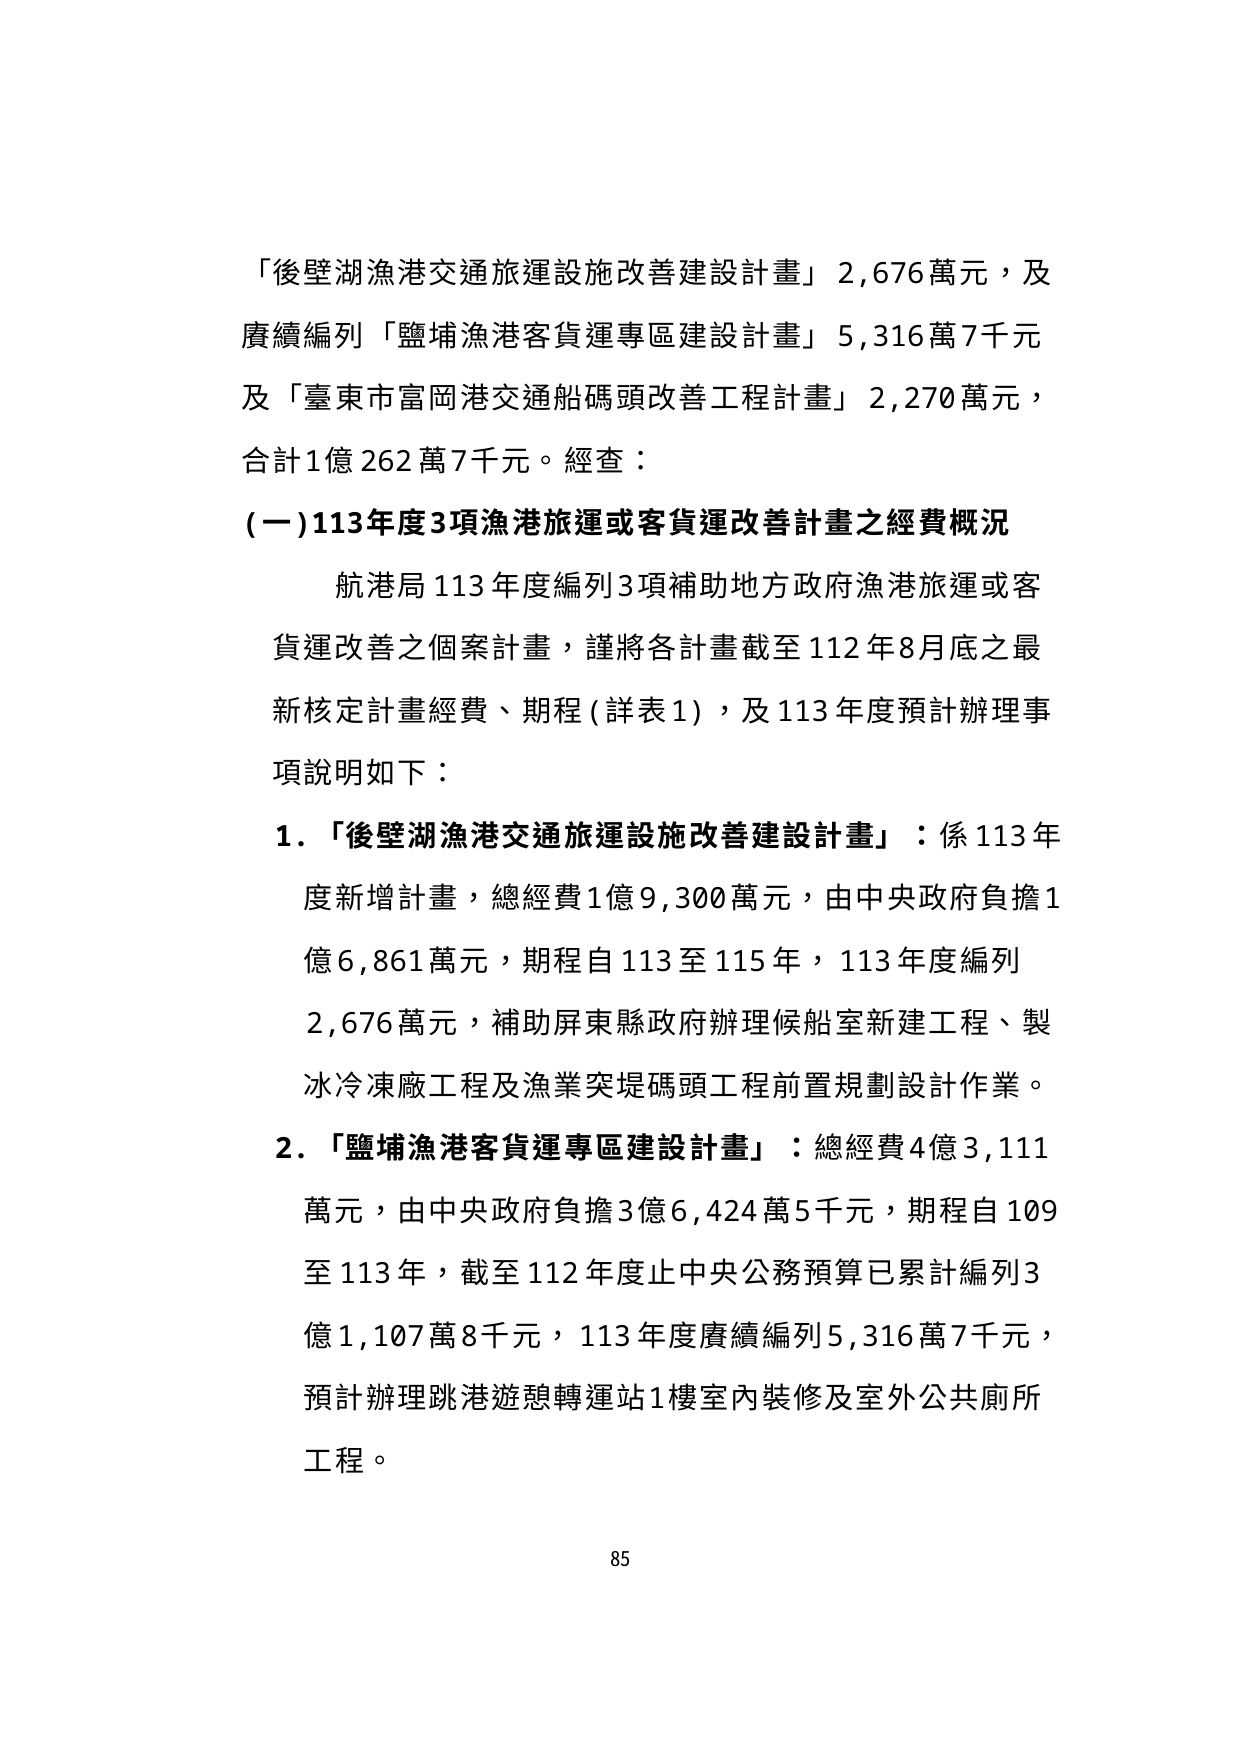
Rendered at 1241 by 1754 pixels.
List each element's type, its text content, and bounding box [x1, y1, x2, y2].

text 1.「後壁湖漁港交通旅運設施改善建設計畫」：係113年度新增計畫，總經費1億9,300萬元，由中央政府負擔1億6,861萬元，期程自113至115年，113年度編列2,676萬元，補助屏東縣政府辦理候船室新建工程、製冰冷凍廠工程及漁業突堤碼頭工程前置規劃設計作業。 [266, 792, 1063, 1104]
text 2.「鹽埔漁港客貨運專區建設計畫」：總經費4億3,111萬元，由中央政府負擔3億6,424萬5千元，期程自109至113年，截至112年度止中央公務預算已累計編列3億1,107萬8千元，113年度賡續編列5,316萬7千元，預計辦理跳港遊憩轉運站1樓室內裝修及室外公共廁所工程。 [266, 1104, 1063, 1479]
text (一)113年度3項漁港旅運或客貨運改善計畫之經費概況 [236, 479, 1063, 542]
text 「後壁湖漁港交通旅運設施改善建設計畫」2,676萬元，及賡續編列「鹽埔漁港客貨運專區建設計畫」5,316萬7千元及「臺東市富岡港交通船碼頭改善工程計畫」2,270萬元，合計1億262萬7千元。經查： [236, 229, 1063, 479]
text 航港局113年度編列3項補助地方政府漁港旅運或客貨運改善之個案計畫，謹將各計畫截至112年8月底之最新核定計畫經費、期程(詳表1)，及113年度預計辦理事項說明如下： [266, 542, 1063, 792]
